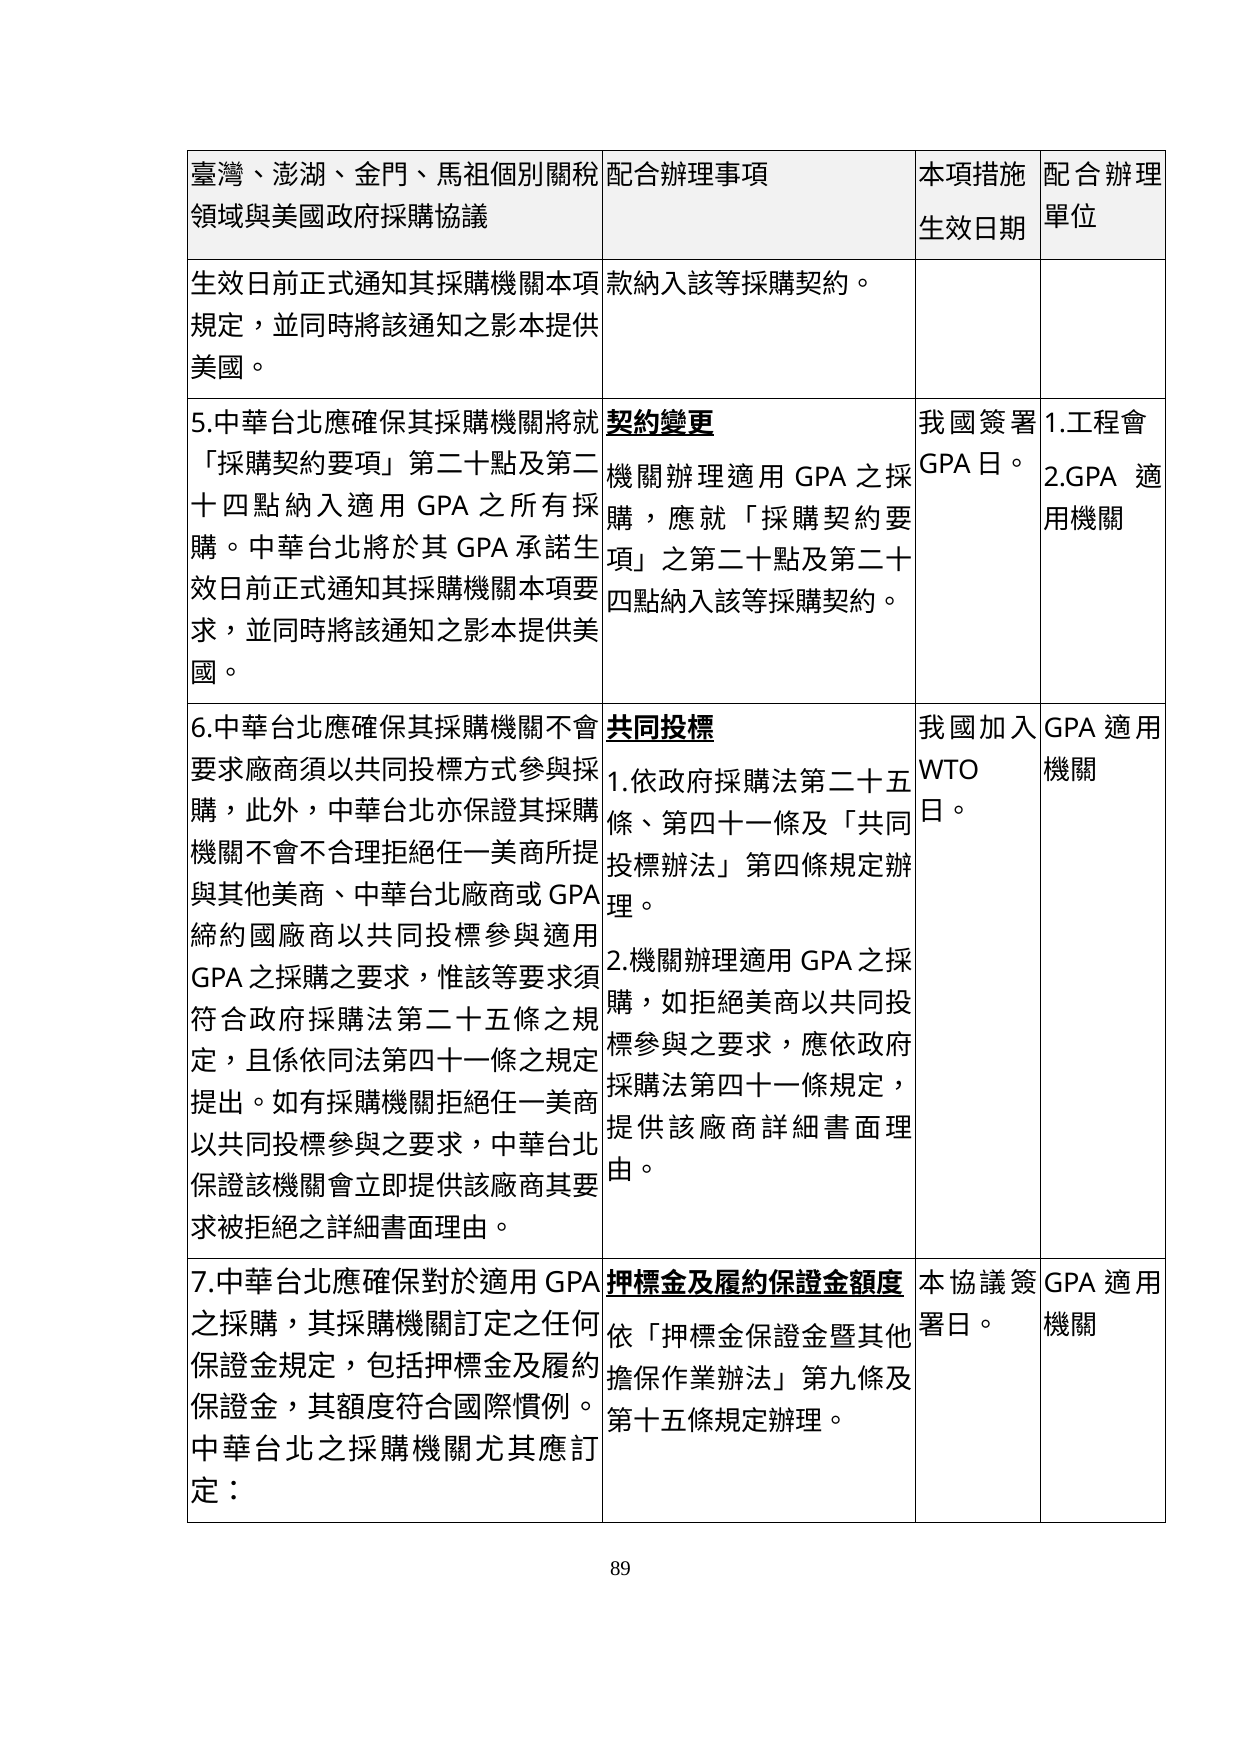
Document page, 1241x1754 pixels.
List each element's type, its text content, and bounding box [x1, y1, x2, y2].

table_cell 生效日前正式通知其採購機關本項規定，並同時將該通知之影本提供美國。 [188, 260, 602, 398]
table_cell 共同投標 1.依政府採購法第二十五條、第四十一條及「共同投標辦法」第四條規定辦理。 2.機關辦理適用GPA之採購，如拒絕美商以共同投標參與之要求，應依政府採購法第四十一條規定，提供該廠商詳細書面理由。 [603, 704, 915, 1258]
table_cell 押標金及履約保證金額度 依「押標金保證金暨其他擔保作業辦法」第九條及第十五條規定辦理。 [603, 1259, 915, 1522]
table_cell 我國簽署GPA日。 [916, 399, 1040, 703]
table_cell 本協議簽署日。 [916, 1259, 1040, 1522]
table_cell 6.中華台北應確保其採購機關不會要求廠商須以共同投標方式參與採購，此外，中華台北亦保證其採購機關不會不合理拒絕任一美商所提與其他美商、中華台北廠商或GPA締約國廠商以共同投標參與適用GPA之採購之要求，惟該等要求須符合政府採購法第二十五條之規定，且係依同法第四十一條之規定提出。如有採購機關拒絕任一美商以共同投標參與之要求，中華台北保證該機關會立即提供該廠商其要求被拒絕之詳細書面理由。 [188, 704, 602, 1258]
table_cell 我國加入WTO日。 [916, 704, 1040, 1258]
table_header 本項措施 生效日期 [916, 151, 1040, 259]
table_cell GPA適用機關 [1041, 1259, 1165, 1522]
table_header 配合辦理事項 [603, 151, 915, 259]
table_cell 款納入該等採購契約。 [603, 260, 915, 398]
table_cell 契約變更 機關辦理適用GPA之採購，應就「採購契約要項」之第二十點及第二十四點納入該等採購契約。 [603, 399, 915, 703]
table_cell 1.工程會 2.GPA適用機關 [1041, 399, 1165, 703]
table_cell GPA適用機關 [1041, 704, 1165, 1258]
table_cell 7.中華台北應確保對於適用GPA之採購，其採購機關訂定之任何保證金規定，包括押標金及履約保證金，其額度符合國際慣例。中華台北之採購機關尤其應訂定： [188, 1259, 602, 1522]
table_cell [1041, 260, 1165, 398]
table_header 臺灣、澎湖、金門、馬祖個別關稅領域與美國政府採購協議 [188, 151, 602, 259]
table_header 配合辦理單位 [1041, 151, 1165, 259]
table_cell [916, 260, 1040, 398]
table_cell 5.中華台北應確保其採購機關將就「採購契約要項」第二十點及第二十四點納入適用GPA之所有採購。中華台北將於其GPA承諾生效日前正式通知其採購機關本項要求，並同時將該通知之影本提供美國。 [188, 399, 602, 703]
